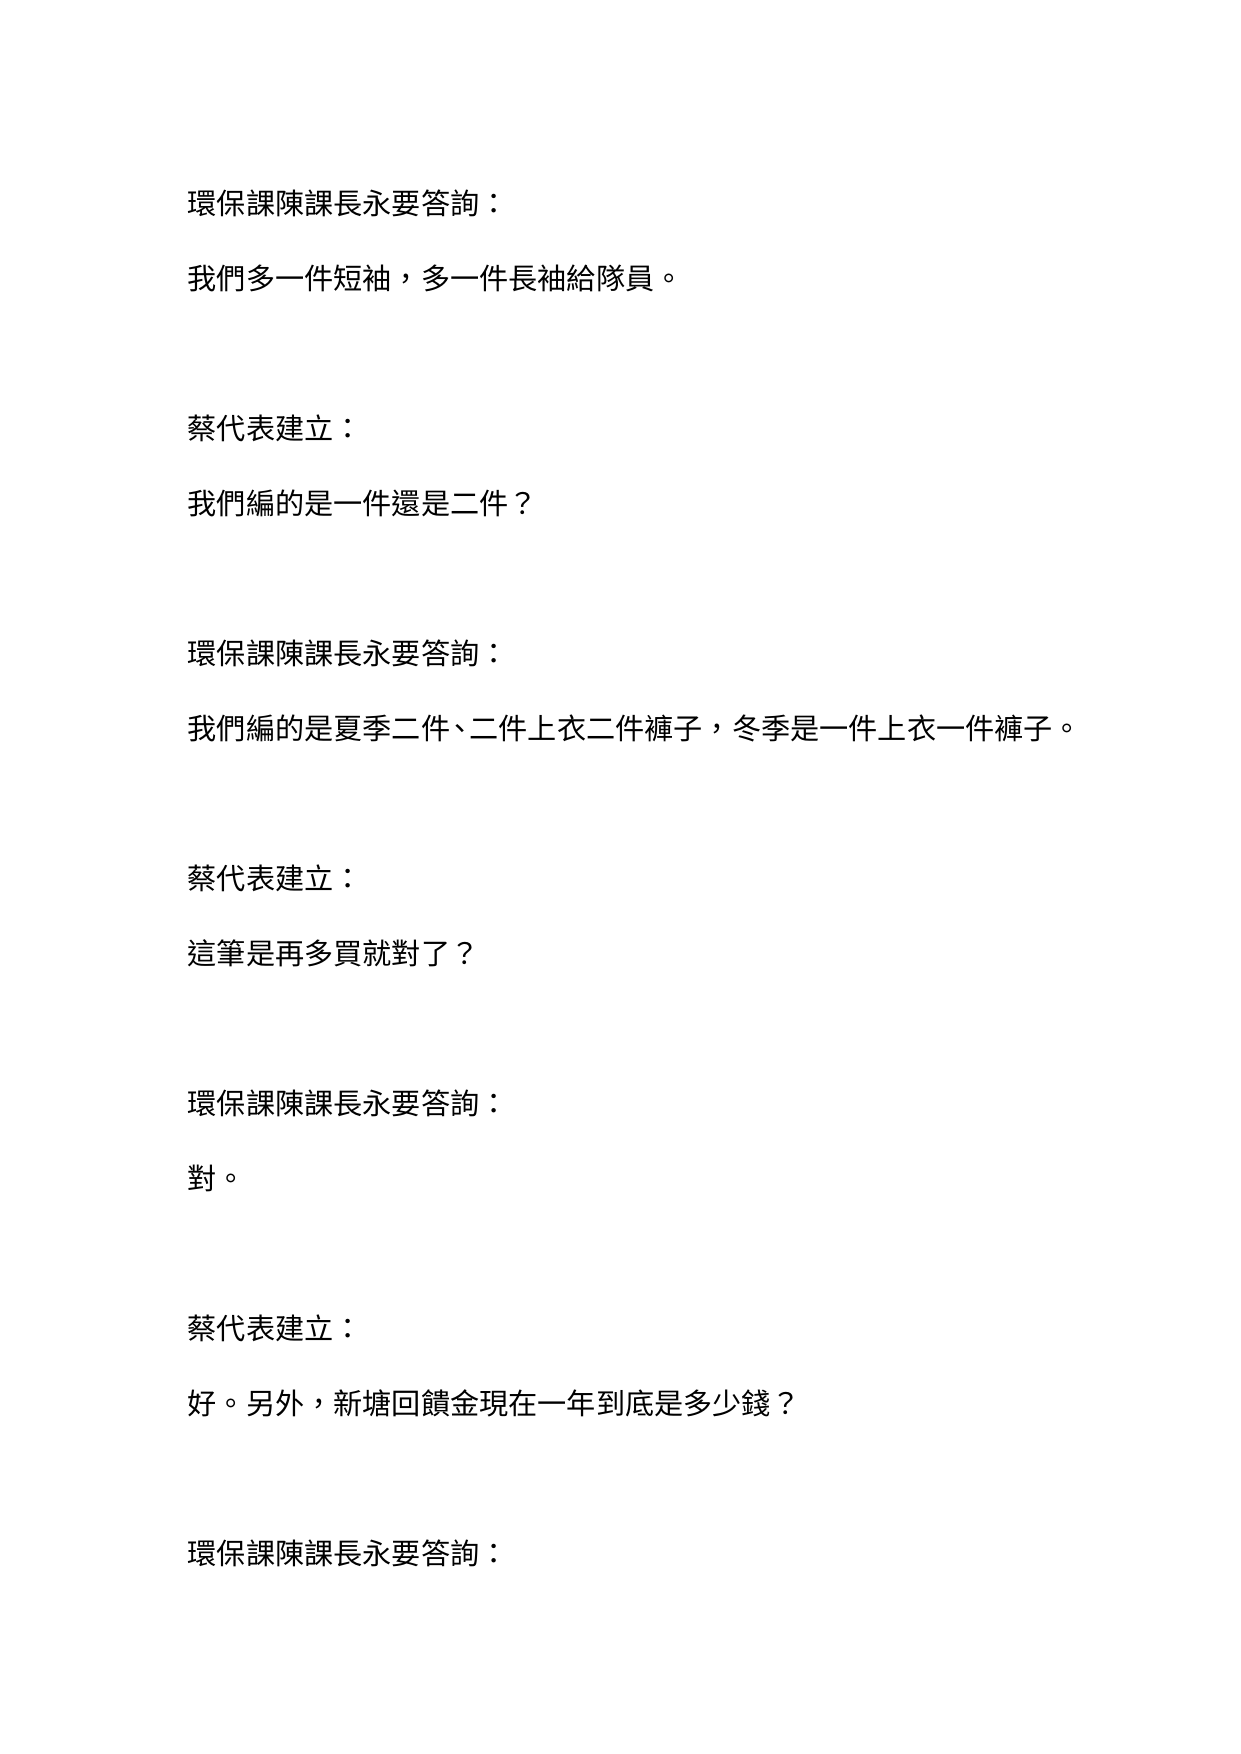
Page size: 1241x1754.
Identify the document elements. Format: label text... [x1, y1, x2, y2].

text 我們多一件短袖，多一件長袖給隊員。 [187, 239, 1053, 314]
text 蔡代表建立： [187, 839, 1053, 914]
text 好。另外，新塘回饋金現在一年到底是多少錢？ [187, 1364, 1053, 1439]
text 環保課陳課長永要答詢： [187, 1514, 1053, 1589]
text 環保課陳課長永要答詢： [187, 1064, 1053, 1139]
text 這筆是再多買就對了？ [187, 914, 1053, 989]
text 我們編的是一件還是二件？ [187, 464, 1053, 539]
text 我們編的是夏季二件、二件上衣二件褲子，冬季是一件上衣一件褲子。 [187, 689, 1053, 764]
text 蔡代表建立： [187, 1289, 1053, 1364]
text 環保課陳課長永要答詢： [187, 164, 1053, 239]
text 對。 [187, 1139, 1053, 1214]
text 蔡代表建立： [187, 389, 1053, 464]
text 環保課陳課長永要答詢： [187, 614, 1053, 689]
